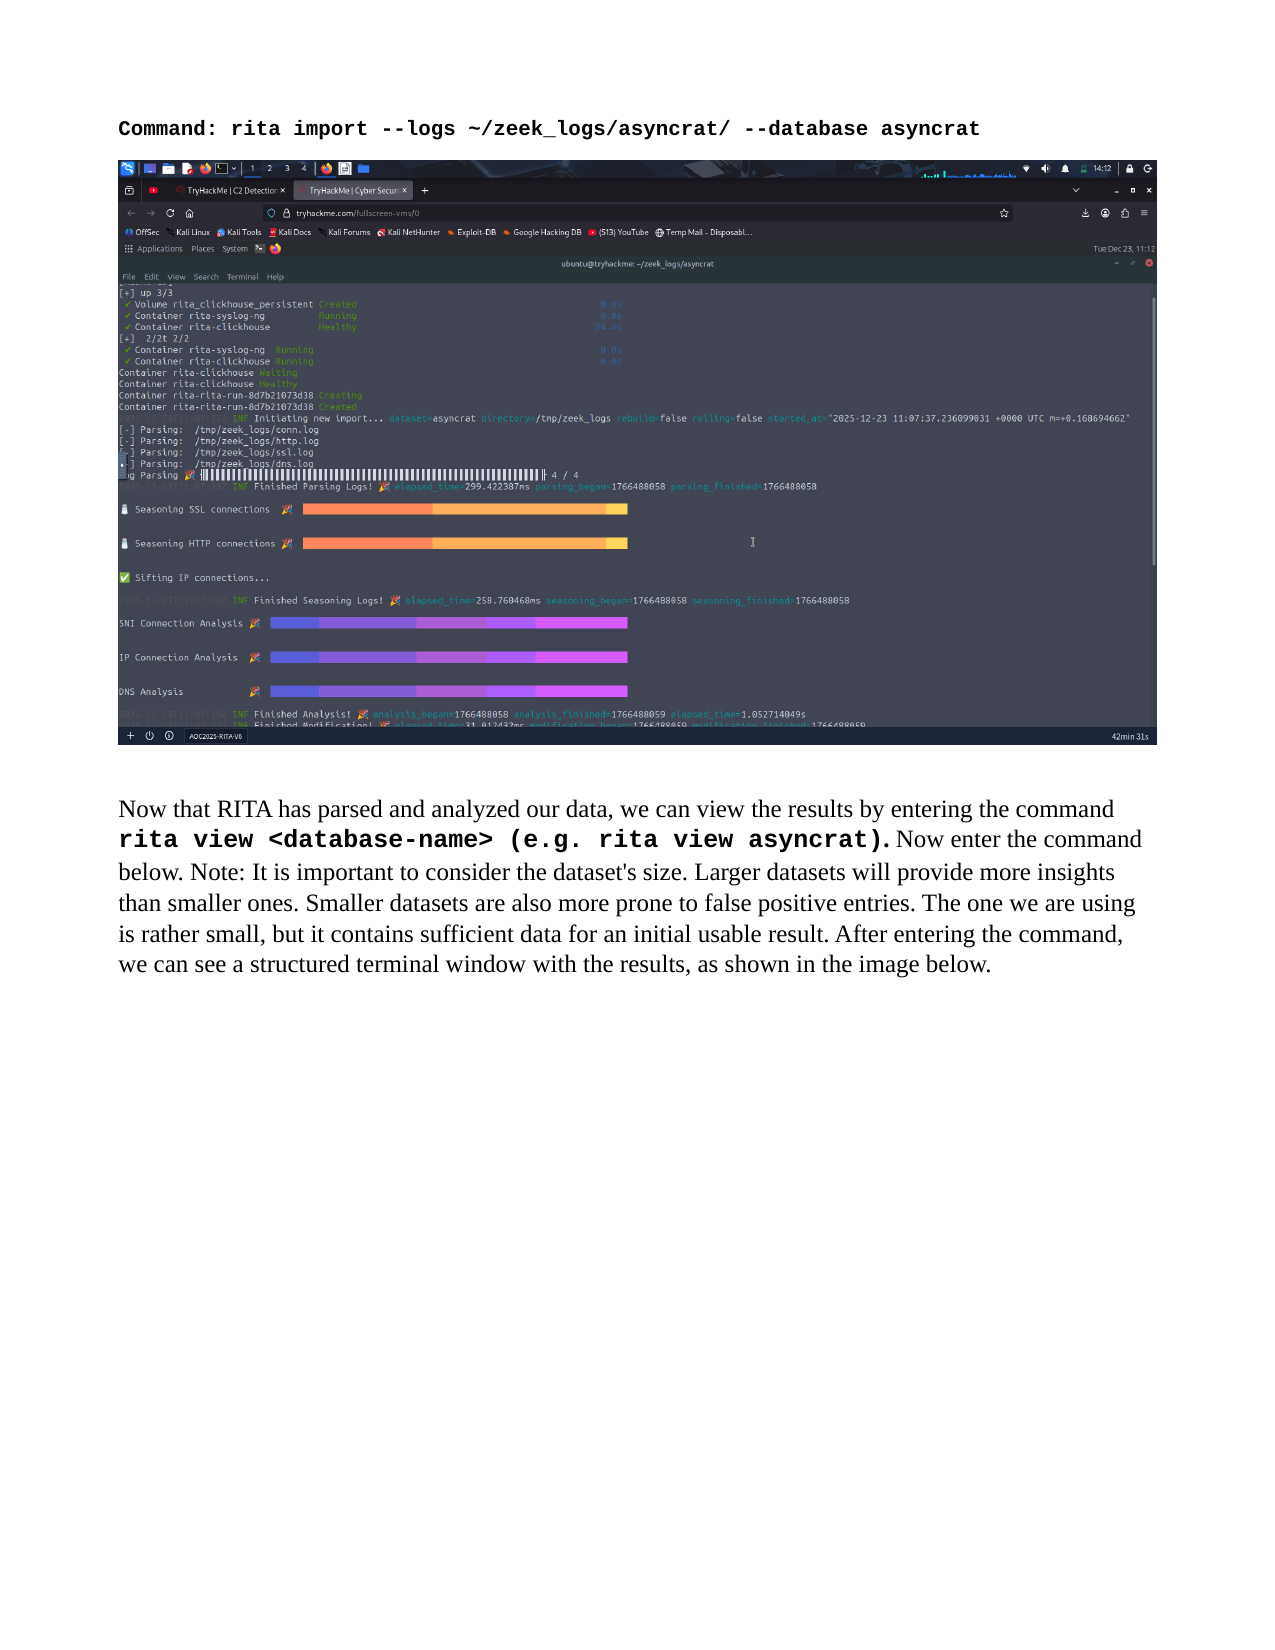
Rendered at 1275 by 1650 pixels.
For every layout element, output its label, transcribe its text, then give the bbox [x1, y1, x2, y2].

text Now that RITA has parsed and analyzed our data, we can view the results by entering the command rita view <database-name> (e.g. rita view asyncrat). Now enter the command below. Note: It is important to consider the dataset's size. Larger datasets will provide more insights than smaller ones. Smaller datasets are also more prone to false positive entries. The one we are using is rather small, but it contains sufficient data for an initial usable result. After entering the command, we can see a structured terminal window with the results, as shown in the image below. [118, 794, 1157, 978]
picture [118, 160, 1157, 745]
text Command: rita import --logs ~/zeek_logs/asyncrat/ --database asyncrat [118, 118, 1157, 142]
